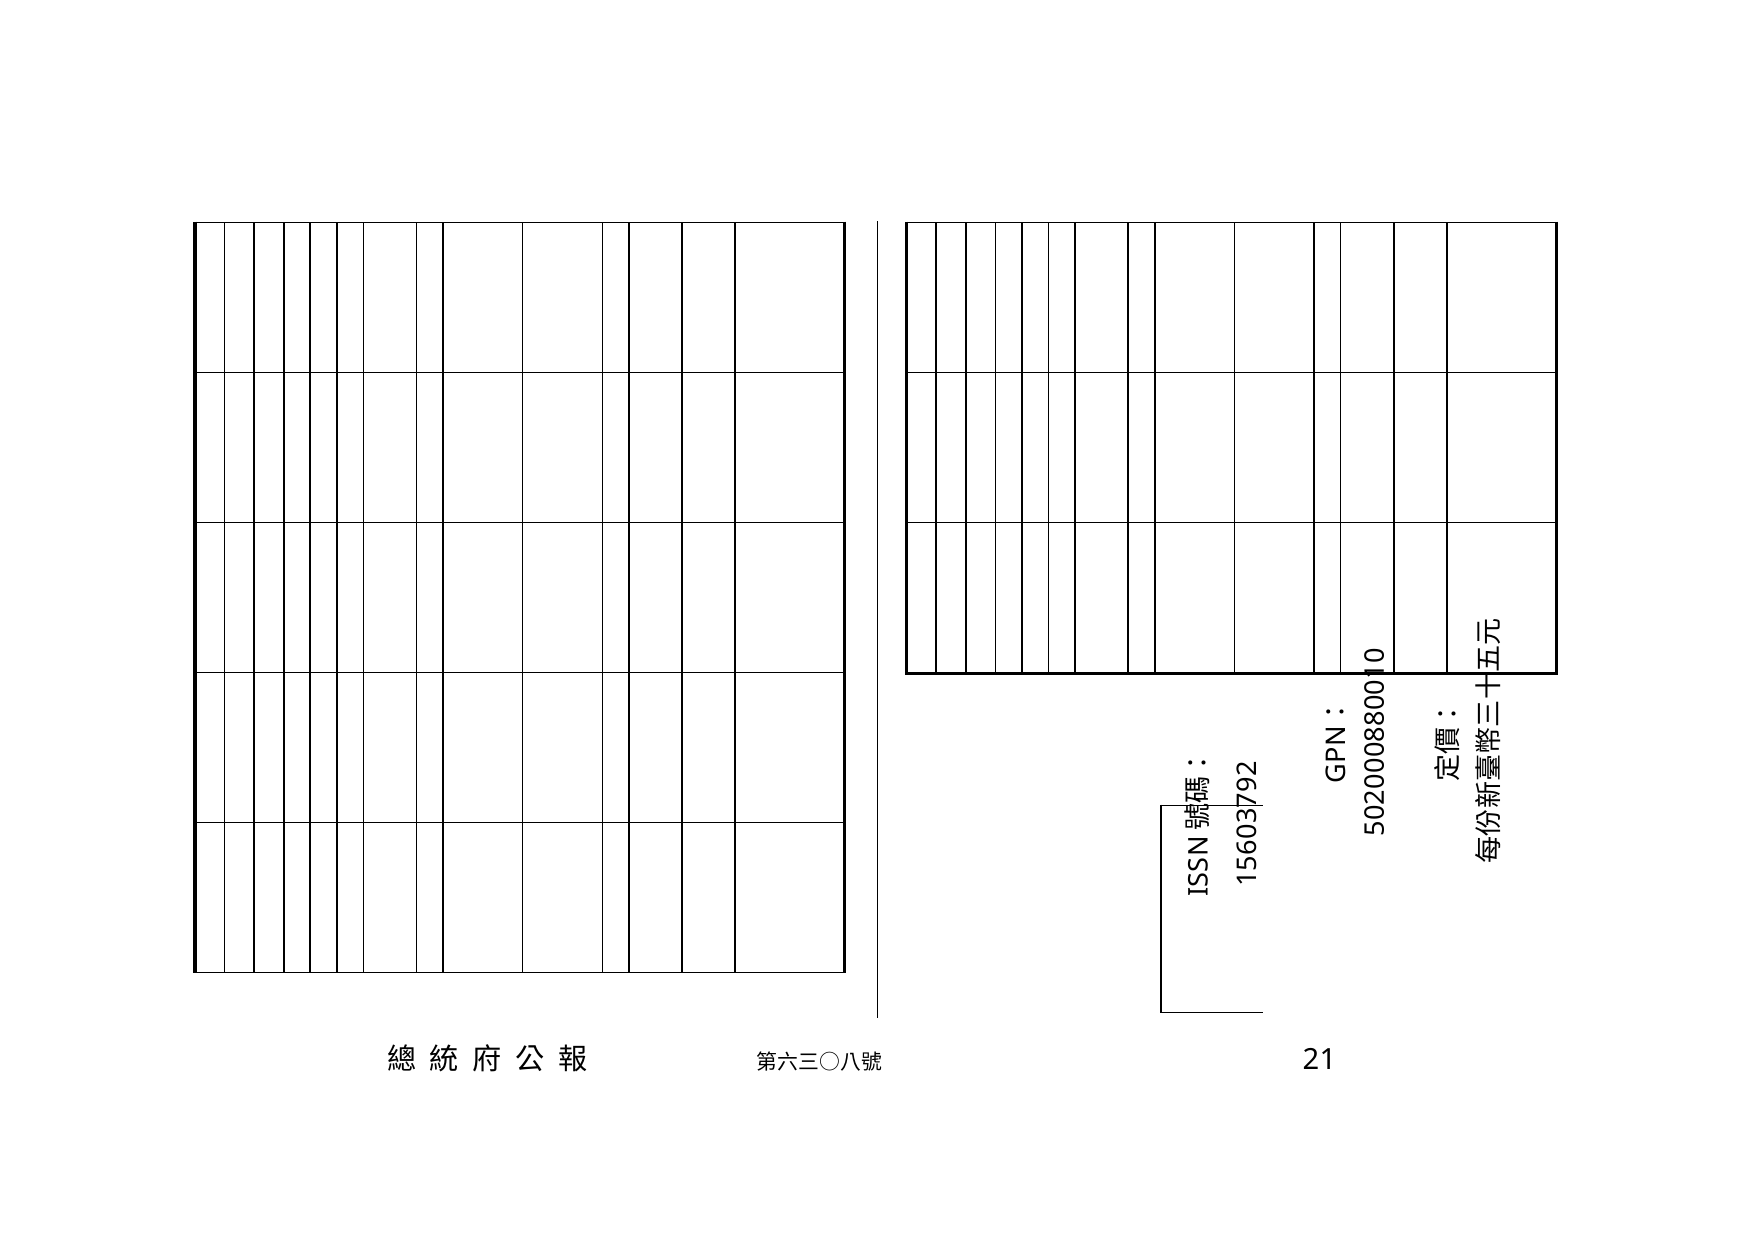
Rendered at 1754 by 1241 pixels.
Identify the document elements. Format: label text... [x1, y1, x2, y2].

table_cell [1208, 223, 1234, 372]
table_cell [1315, 373, 1340, 522]
table_cell [1420, 373, 1446, 522]
table_cell [338, 823, 363, 972]
table_cell [603, 523, 628, 672]
table_cell [1208, 373, 1234, 522]
table_cell [523, 673, 549, 822]
table_cell [417, 673, 442, 822]
table_cell [771, 373, 806, 522]
table_header [338, 223, 363, 372]
table_header [1263, 723, 1298, 1012]
table_cell [1367, 373, 1393, 522]
table_header [470, 223, 496, 372]
table_cell [523, 523, 549, 672]
table_cell [996, 523, 1021, 672]
table_cell [967, 373, 995, 522]
table_cell [1288, 373, 1313, 522]
table_cell [771, 673, 806, 822]
table_cell [1518, 373, 1555, 522]
table_cell [806, 823, 843, 972]
table_cell [683, 373, 709, 522]
table_cell [1488, 653, 1497, 662]
table_cell [937, 523, 965, 672]
table_cell [338, 523, 363, 672]
table_cell [417, 823, 442, 972]
table_header [311, 223, 336, 372]
table_cell [1315, 223, 1340, 372]
table_cell [338, 673, 363, 822]
table_cell [444, 673, 469, 822]
table_cell [576, 823, 602, 972]
table_cell [1367, 223, 1393, 372]
table_cell [1482, 223, 1518, 372]
table_cell [1395, 523, 1420, 672]
table_cell [1341, 373, 1367, 522]
table_cell [996, 223, 1021, 372]
table_cell [1448, 373, 1482, 522]
table_cell [709, 673, 734, 822]
table_cell [311, 673, 336, 822]
table_header [1161, 723, 1212, 804]
table_cell [1129, 523, 1154, 672]
table_cell [1235, 223, 1261, 372]
table_cell [496, 523, 522, 672]
table_cell [937, 373, 965, 522]
table_cell [1102, 373, 1127, 522]
table_cell [311, 373, 336, 522]
table_cell [1208, 523, 1234, 672]
table_cell [417, 373, 442, 522]
table_cell [1288, 523, 1313, 672]
table_cell [683, 823, 709, 972]
table_header [364, 223, 390, 372]
table_cell [908, 223, 935, 372]
table_header [815, 223, 843, 372]
table_cell [1076, 223, 1102, 372]
table_header [444, 223, 469, 372]
table_cell [576, 373, 602, 522]
table_cell [967, 523, 995, 672]
table_cell [1518, 523, 1555, 672]
table_cell [1156, 523, 1181, 672]
table_cell [1023, 223, 1048, 372]
table_cell [683, 673, 709, 822]
table_header [197, 223, 224, 372]
table_header [736, 223, 762, 372]
table_cell [1261, 373, 1287, 522]
table_cell [709, 373, 734, 522]
table_header [1212, 723, 1263, 804]
table_cell [1129, 373, 1154, 522]
table_cell [1235, 373, 1261, 522]
table_cell [549, 823, 576, 972]
table_cell [225, 373, 253, 522]
table_cell [225, 523, 253, 672]
table_cell [549, 523, 576, 672]
table_cell [1341, 223, 1367, 372]
table_cell [417, 523, 442, 672]
table_cell [1482, 523, 1518, 672]
table_header 每份新臺幣三十五元 [1452, 723, 1493, 1012]
table_cell [1367, 523, 1393, 672]
table_cell [656, 523, 681, 672]
table_cell [197, 673, 224, 822]
table_cell [470, 373, 496, 522]
table_cell [1315, 523, 1340, 672]
table_cell [1420, 523, 1446, 672]
table_cell [908, 373, 935, 522]
table_cell [756, 523, 778, 672]
table_cell [444, 523, 469, 672]
table_cell [549, 373, 576, 522]
table_cell [549, 673, 576, 822]
table_cell [806, 373, 843, 522]
table_header [683, 223, 709, 372]
table_cell [390, 523, 416, 672]
table_cell [225, 673, 253, 822]
table_cell [311, 523, 336, 672]
table_cell [1023, 523, 1048, 672]
table_cell [937, 223, 965, 372]
table_cell [1181, 223, 1208, 372]
table_cell [1129, 223, 1154, 372]
table_cell [311, 823, 336, 972]
table_cell [1076, 373, 1102, 522]
table_header [762, 223, 788, 372]
table_cell [1261, 223, 1287, 372]
table_cell 15603792 [1212, 806, 1263, 1012]
table_cell [630, 823, 656, 972]
table_header [656, 223, 681, 372]
table_cell [225, 823, 253, 972]
table_cell [1156, 223, 1181, 372]
table_header [1381, 723, 1411, 1012]
table_cell [771, 823, 806, 972]
table_cell [470, 523, 496, 672]
table_cell [630, 673, 656, 822]
table_cell [967, 223, 995, 372]
table_cell [1049, 523, 1074, 672]
table_cell [778, 523, 799, 672]
table_cell [1448, 223, 1482, 372]
table_cell [364, 523, 390, 672]
table_cell [1181, 523, 1208, 672]
table_cell [1049, 373, 1074, 522]
table_cell [1181, 373, 1208, 522]
table_cell [364, 373, 390, 522]
table_cell [523, 823, 549, 972]
table_header 定價： [1411, 723, 1452, 1012]
table_cell [683, 523, 709, 672]
table_cell [709, 523, 734, 672]
table_header [576, 223, 602, 372]
table_cell [364, 673, 390, 822]
table_cell [799, 523, 820, 672]
table_cell [709, 823, 734, 972]
table_cell ISSN號碼： [1162, 806, 1212, 1012]
table_cell [656, 373, 681, 522]
table_cell [630, 373, 656, 522]
table_cell [736, 673, 771, 822]
table_header [390, 223, 416, 372]
table_header [788, 223, 815, 372]
table_cell [1341, 523, 1367, 672]
table_cell [576, 523, 602, 672]
table_cell [1420, 223, 1446, 372]
table_cell [255, 673, 283, 822]
table_cell [603, 823, 628, 972]
table_cell [603, 673, 628, 822]
table_header [523, 223, 549, 372]
table_cell [470, 823, 496, 972]
table_header [549, 223, 576, 372]
table_cell [285, 373, 309, 522]
table_cell [820, 523, 843, 672]
table_cell [470, 673, 496, 822]
table_cell [390, 373, 416, 522]
table_cell [444, 823, 469, 972]
table_cell [1395, 223, 1420, 372]
table_cell [1261, 523, 1287, 672]
table_cell [806, 673, 843, 822]
table_cell [630, 523, 656, 672]
table_cell [197, 523, 224, 672]
table_header [709, 223, 734, 372]
table_header [255, 223, 283, 372]
table_cell [523, 373, 549, 522]
table_header [603, 223, 628, 372]
table_cell [1288, 223, 1313, 372]
table_cell [496, 823, 522, 972]
table_cell [736, 823, 771, 972]
table_cell [603, 373, 628, 522]
table_header [630, 223, 656, 372]
table_cell [390, 673, 416, 822]
table_cell [1395, 373, 1420, 522]
table_header [1239, 797, 1254, 804]
table_cell [736, 523, 756, 672]
table_cell [996, 373, 1021, 522]
table_cell [255, 373, 283, 522]
table_cell [390, 823, 416, 972]
table_cell [444, 373, 469, 522]
table_cell [338, 373, 363, 522]
table_header [225, 223, 253, 372]
table_cell [656, 823, 681, 972]
table_cell [1049, 223, 1074, 372]
table_cell [576, 673, 602, 822]
table_header [285, 223, 309, 372]
table_cell [1448, 523, 1482, 672]
table_cell [197, 823, 224, 972]
table_cell [255, 823, 283, 972]
table_cell [496, 673, 522, 822]
table_cell [255, 523, 283, 672]
table_cell [197, 373, 224, 522]
table_cell [1518, 223, 1555, 372]
table_header [496, 223, 522, 372]
table_cell [285, 823, 309, 972]
table_cell [736, 373, 771, 522]
table_cell [1156, 373, 1181, 522]
table_cell [285, 673, 309, 822]
table_cell [1023, 373, 1048, 522]
table_cell [1076, 523, 1102, 672]
table_cell [1482, 373, 1518, 522]
table_cell [1102, 223, 1127, 372]
table_cell [1367, 651, 1381, 659]
table_header 502000880010 [1340, 723, 1381, 1012]
table_cell [496, 373, 522, 522]
table_cell [364, 823, 390, 972]
table_header [417, 223, 442, 372]
table_cell [908, 523, 935, 672]
table_cell [1235, 523, 1261, 672]
table_cell [1102, 523, 1127, 672]
table_cell [285, 523, 309, 672]
table_header GPN： [1299, 723, 1340, 1012]
table_cell [656, 673, 681, 822]
